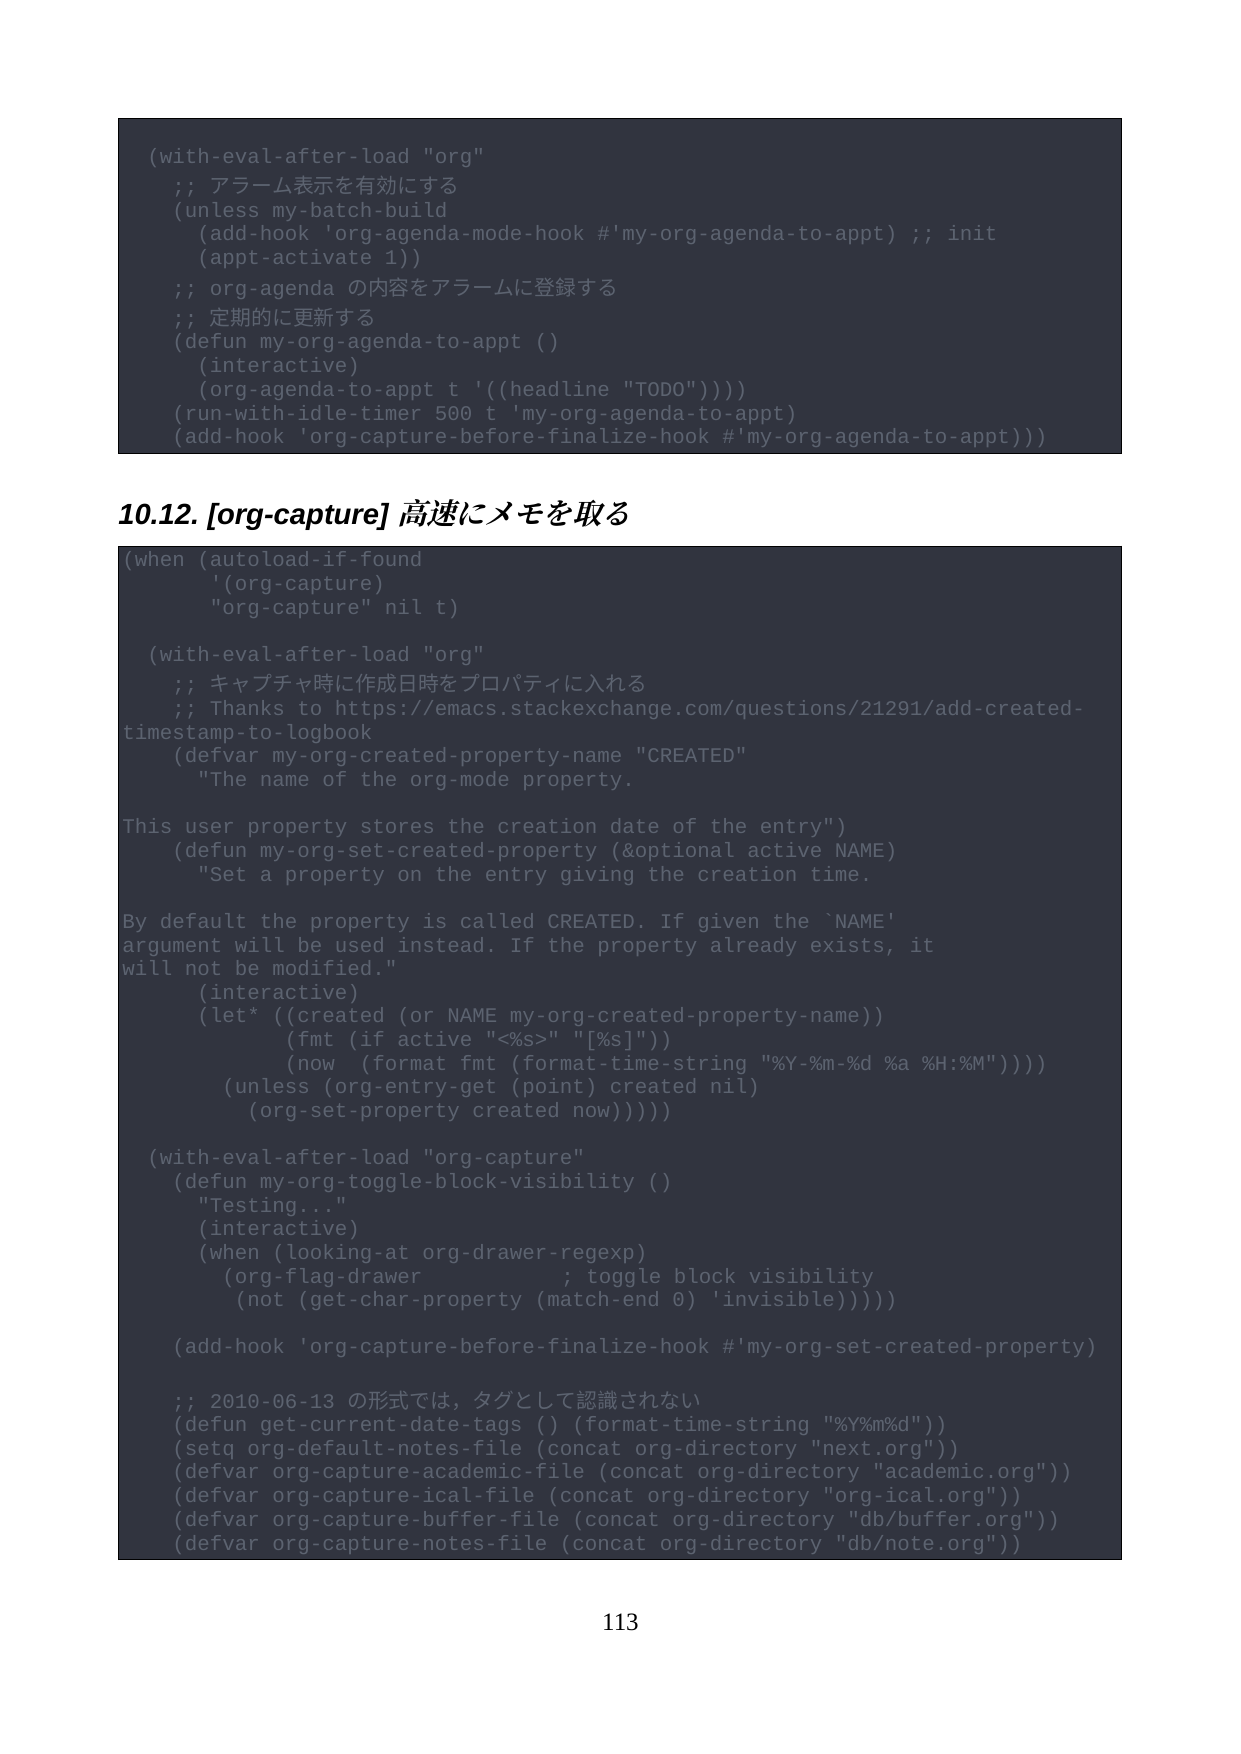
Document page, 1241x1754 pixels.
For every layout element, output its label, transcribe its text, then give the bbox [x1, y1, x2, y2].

text (setq org-default-notes-file (concat org-directory "next.org")) [119, 1434, 1121, 1458]
text By default the property is called CREATED. If given the `NAME' [119, 907, 1121, 931]
text (defvar org-capture-academic-file (concat org-directory "academic.org")) [119, 1458, 1121, 1481]
text (org-flag-drawer ; toggle block visibility [119, 1262, 1121, 1285]
text (add-hook 'org-agenda-mode-hook #'my-org-agenda-to-appt) ;; init [119, 219, 1121, 243]
text ;; 2010-06-13 の形式では，タグとして認識されない [119, 1380, 1121, 1410]
text argument will be used instead. If the property already exists, it [119, 931, 1121, 954]
text (unless my-batch-build [119, 196, 1121, 219]
text (now (format fmt (format-time-string "%Y-%m-%d %a %H:%M")))) [119, 1049, 1121, 1072]
text ;; Thanks to https://emacs.stackexchange.com/questions/21291/add-created-timestamp-to-logbook [119, 694, 1121, 741]
text (with-eval-after-load "org" [119, 142, 1121, 165]
text (let* ((created (or NAME my-org-created-property-name)) [119, 1002, 1121, 1025]
text "org-capture" nil t) [119, 593, 1121, 616]
text (with-eval-after-load "org-capture" [119, 1143, 1121, 1167]
text (defvar org-capture-notes-file (concat org-directory "db/note.org")) [119, 1528, 1121, 1559]
text (defvar my-org-created-property-name "CREATED" [119, 741, 1121, 765]
text "Testing..." [119, 1191, 1121, 1214]
text (fmt (if active "<%s>" "[%s]")) [119, 1025, 1121, 1049]
text (org-agenda-to-appt t '((headline "TODO")))) [119, 375, 1121, 398]
text will not be modified." [119, 954, 1121, 978]
text (defun my-org-set-created-property (&optional active NAME) [119, 836, 1121, 860]
text (add-hook 'org-capture-before-finalize-hook #'my-org-agenda-to-appt))) [119, 422, 1121, 453]
text ;; 定期的に更新する [119, 297, 1121, 328]
text (defvar org-capture-ical-file (concat org-directory "org-ical.org")) [119, 1481, 1121, 1505]
text (unless (org-entry-get (point) created nil) [119, 1072, 1121, 1096]
text (when (looking-at org-drawer-regexp) [119, 1238, 1121, 1262]
text "Set a property on the entry giving the creation time. [119, 860, 1121, 883]
text (defun get-current-date-tags () (format-time-string "%Y%m%d")) [119, 1410, 1121, 1434]
text ;; org-agenda の内容をアラームに登録する [119, 267, 1121, 297]
text "The name of the org-mode property. [119, 765, 1121, 789]
text (not (get-char-property (match-end 0) 'invisible))))) [119, 1285, 1121, 1309]
text '(org-capture) [119, 569, 1121, 593]
text (interactive) [119, 978, 1121, 1002]
text (when (autoload-if-found [119, 547, 1121, 569]
subtitle [org-capture] 高速にメモを取る [118, 491, 1122, 533]
text (org-set-property created now))))) [119, 1096, 1121, 1120]
text This user property stores the creation date of the entry") [119, 812, 1121, 836]
text (defun my-org-agenda-to-appt () [119, 328, 1121, 351]
text (interactive) [119, 351, 1121, 375]
text (interactive) [119, 1214, 1121, 1238]
text (with-eval-after-load "org" [119, 640, 1121, 664]
text (appt-activate 1)) [119, 243, 1121, 267]
text (add-hook 'org-capture-before-finalize-hook #'my-org-set-created-property) [119, 1333, 1121, 1356]
text ;; アラーム表示を有効にする [119, 165, 1121, 196]
text ;; キャプチャ時に作成日時をプロパティに入れる [119, 664, 1121, 694]
text (defvar org-capture-buffer-file (concat org-directory "db/buffer.org")) [119, 1505, 1121, 1528]
text (defun my-org-toggle-block-visibility () [119, 1167, 1121, 1191]
text (run-with-idle-timer 500 t 'my-org-agenda-to-appt) [119, 398, 1121, 422]
